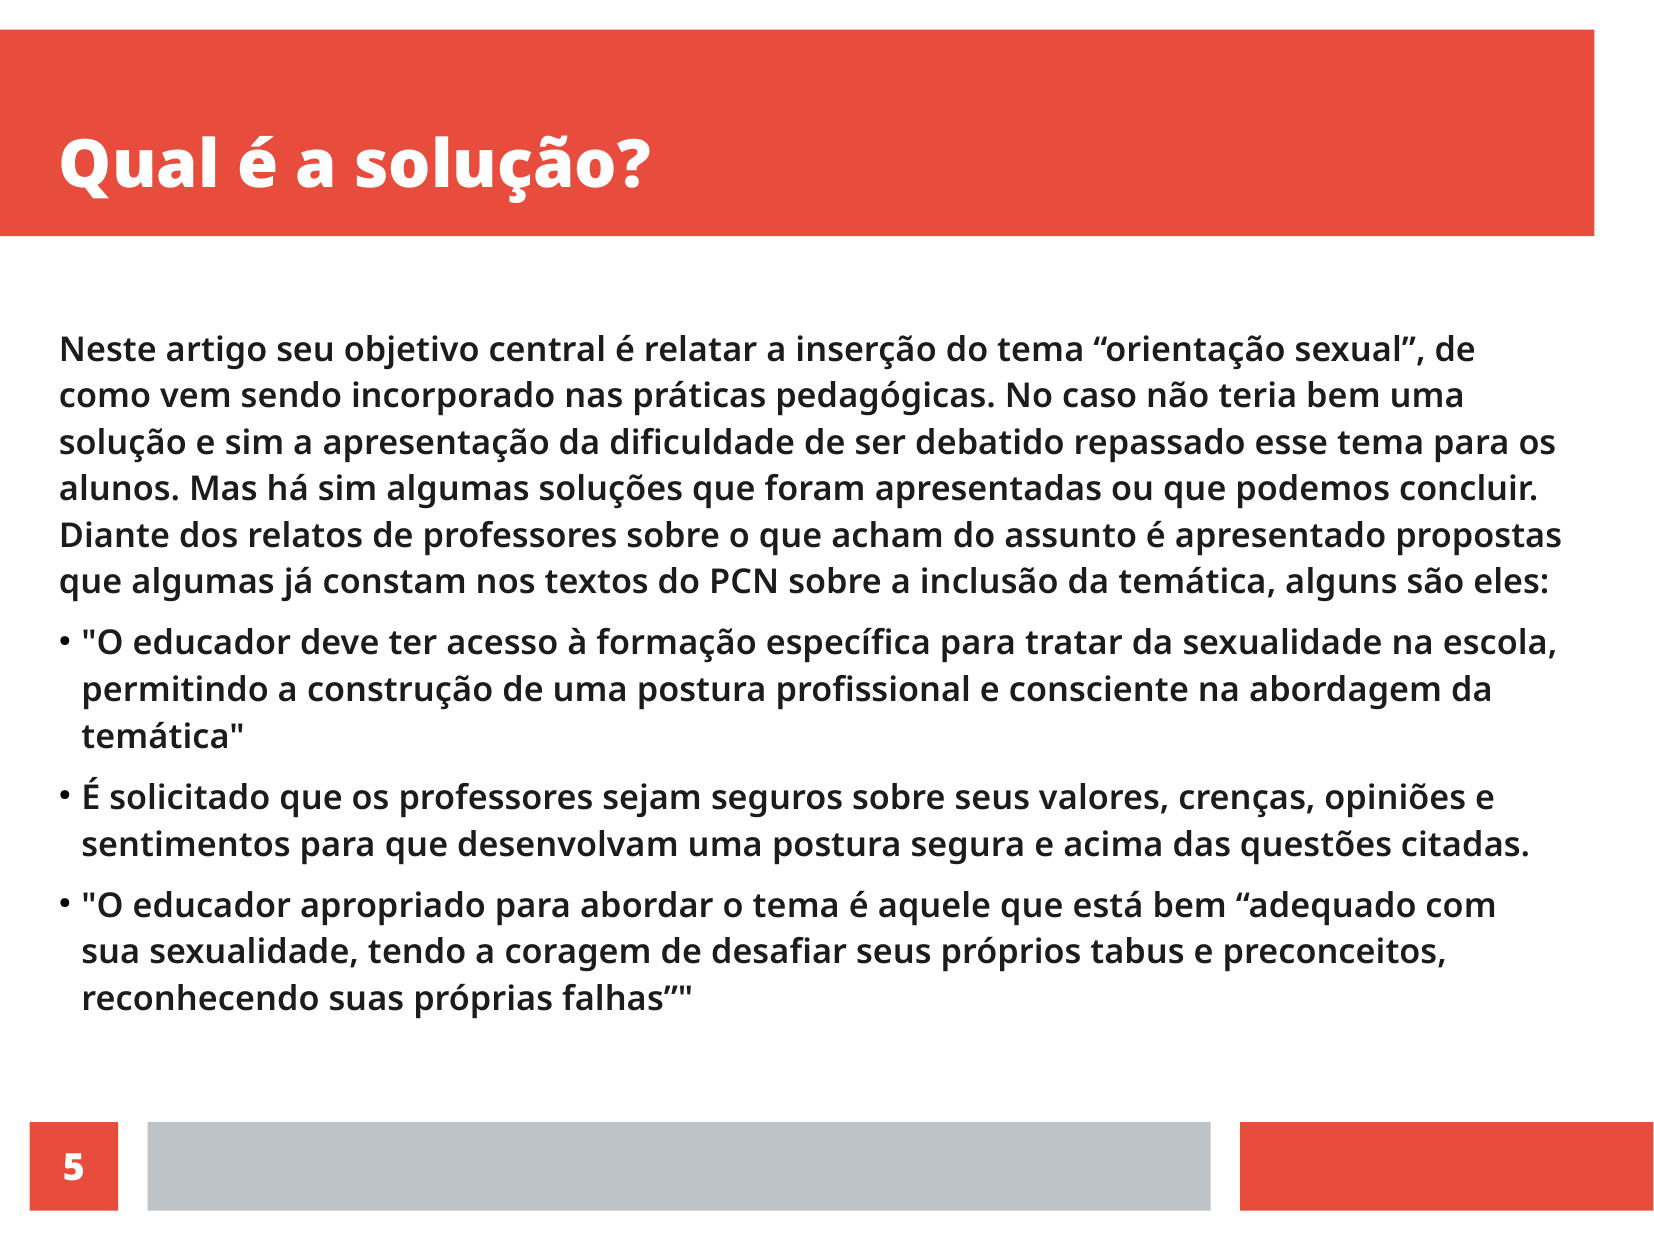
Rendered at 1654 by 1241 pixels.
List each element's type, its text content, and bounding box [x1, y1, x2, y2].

list Neste artigo seu objetivo central é relatar a inserção do tema “orientação sexual”, de como vem sendo incorporado nas práticas pedagógicas. No caso não teria bem uma solução e sim a apresentação da dificuldade de ser debatido repassado esse tema para os alunos. Mas há sim algumas soluções que foram apresentadas ou que podemos concluir. Diante dos relatos de professores sobre o que acham do assunto é apresentado propostas que algumas já constam nos textos do PCN sobre a inclusão da temática, alguns são eles: "O educador deve ter acesso à formação específica para tratar da sexualidade na escola, permitindo a construção de uma postura profissional e consciente na abordagem da temática" É solicitado que os professores sejam seguros sobre seus valores, crenças, opiniões e sentimentos para que desenvolvam uma postura segura e acima das questões citadas. "O educador apropriado para abordar o tema é aquele que está bem “adequado com sua sexualidade, tendo a coragem de desafiar seus próprios tabus e preconceitos, reconhecendo suas próprias falhas”" [59, 324, 1565, 1093]
title Qual é a solução? [59, 59, 1595, 207]
